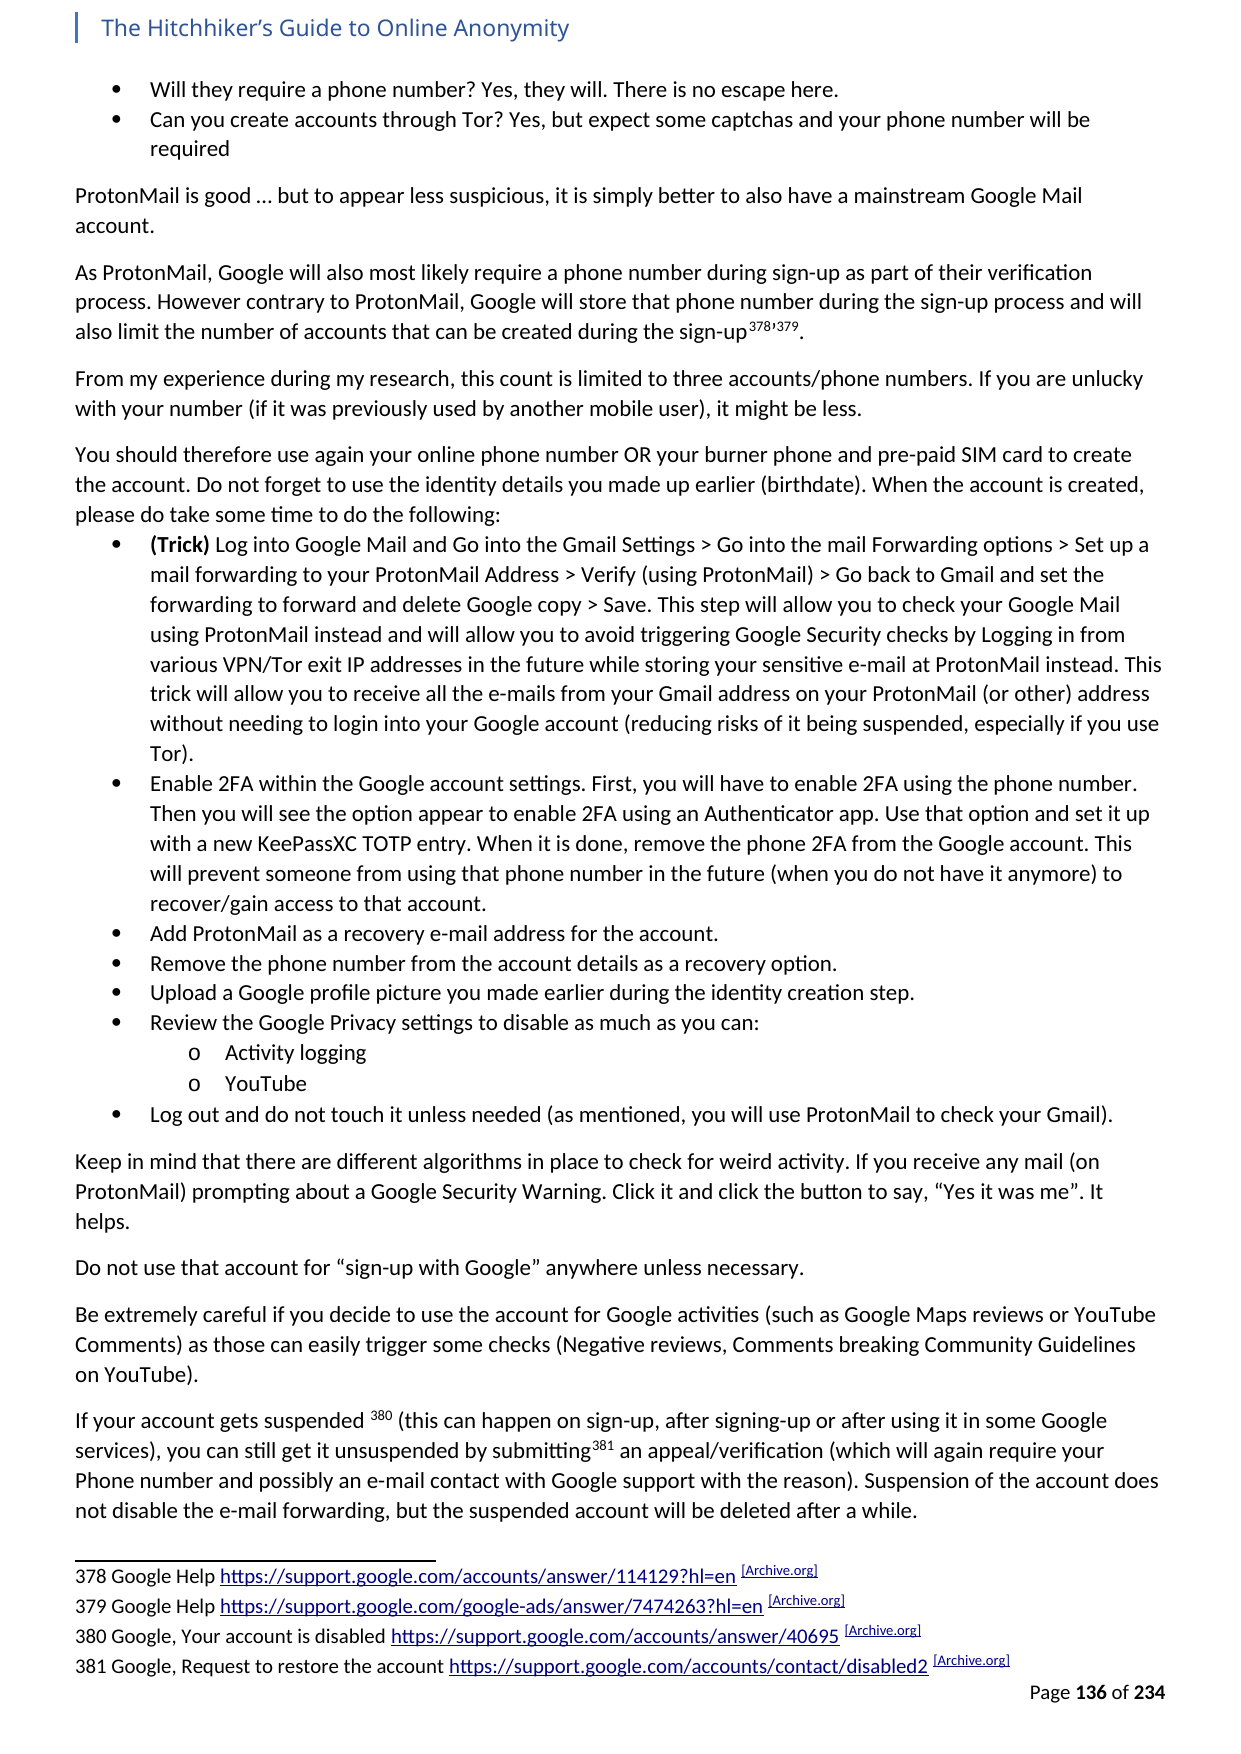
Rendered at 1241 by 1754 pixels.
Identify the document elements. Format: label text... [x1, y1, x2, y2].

list YouTube [187, 1069, 1165, 1099]
list Review the Google Privacy settings to disable as much as you can: [112, 1008, 1165, 1036]
text As ProtonMail, Google will also most likely require a phone number during sign-up as part of their verification process. However contrary to ProtonMail, Google will store that phone number during the sign-up process and will also limit the number of accounts that can be created during the sign-up’. [75, 258, 1165, 345]
list Upload a Google profile picture you made earlier during the identity creation step. [112, 978, 1165, 1007]
list Will they require a phone number? Yes, they will. There is no escape here. [112, 75, 1165, 103]
list Add ProtonMail as a recovery e-mail address for the account. [112, 919, 1165, 947]
text Google Help https://support.google.com/accounts/answer/114129?hl=en [Archive.org] [75, 1561, 1165, 1589]
text Be extremely careful if you decide to use the account for Google activities (such as Google Maps reviews or YouTube Comments) as those can easily trigger some checks (Negative reviews, Comments breaking Community Guidelines on YouTube). [75, 1300, 1165, 1388]
list (Trick) Log into Google Mail and Go into the Gmail Settings > Go into the mail Forwarding options > Set up a mail forwarding to your ProtonMail Address > Verify (using ProtonMail) > Go back to Gmail and set the forwarding to forward and delete Google copy > Save. This step will allow you to check your Google Mail using ProtonMail instead and will allow you to avoid triggering Google Security checks by Logging in from various VPN/Tor exit IP addresses in the future while storing your sensitive e-mail at ProtonMail instead. This trick will allow you to receive all the e-mails from your Gmail address on your ProtonMail (or other) address without needing to login into your Google account (reducing risks of it being suspended, especially if you use Tor). [112, 530, 1165, 767]
text You should therefore use again your online phone number OR your burner phone and pre-paid SIM card to create the account. Do not forget to use the identity details you made up earlier (birthdate). When the account is created, please do take some time to do the following: [75, 440, 1165, 528]
text ProtonMail is good … but to appear less suspicious, it is simply better to also have a mainstream Google Mail account. [75, 181, 1165, 239]
text Google, Request to restore the account https://support.google.com/accounts/contact/disabled2 [Archive.org] [75, 1651, 1165, 1679]
text Do not use that account for “sign-up with Google” anywhere unless necessary. [75, 1253, 1165, 1282]
text Google, Your account is disabled https://support.google.com/accounts/answer/40695 [Archive.org] [75, 1621, 1165, 1649]
list Enable 2FA within the Google account settings. First, you will have to enable 2FA using the phone number. Then you will see the option appear to enable 2FA using an Authenticator app. Use that option and set it up with a new KeePassXC TOTP entry. When it is done, remove the phone 2FA from the Google account. This will prevent someone from using that phone number in the future (when you do not have it anymore) to recover/gain access to that account. [112, 769, 1165, 917]
list Can you create accounts through Tor? Yes, but expect some captchas and your phone number will be required [112, 105, 1165, 163]
text From my experience during my research, this count is limited to three accounts/phone numbers. If you are unlucky with your number (if it was previously used by another mobile user), it might be less. [75, 364, 1165, 422]
list Remove the phone number from the account details as a recovery option. [112, 949, 1165, 977]
text Google Help https://support.google.com/google-ads/answer/7474263?hl=en [Archive.org] [75, 1591, 1165, 1619]
text If your account gets suspended (this can happen on sign-up, after signing-up or after using it in some Google services), you can still get it unsuspended by submitting an appeal/verification (which will again require your Phone number and possibly an e-mail contact with Google support with the reason). Suspension of the account does not disable the e-mail forwarding, but the suspended account will be deleted after a while. [75, 1406, 1165, 1524]
text Keep in mind that there are different algorithms in place to check for weird activity. If you receive any mail (on ProtonMail) prompting about a Google Security Warning. Click it and click the button to say, “Yes it was me”. It helps. [75, 1147, 1165, 1235]
list Log out and do not touch it unless needed (as mentioned, you will use ProtonMail to check your Gmail). [112, 1101, 1165, 1129]
list Activity logging [187, 1038, 1165, 1067]
